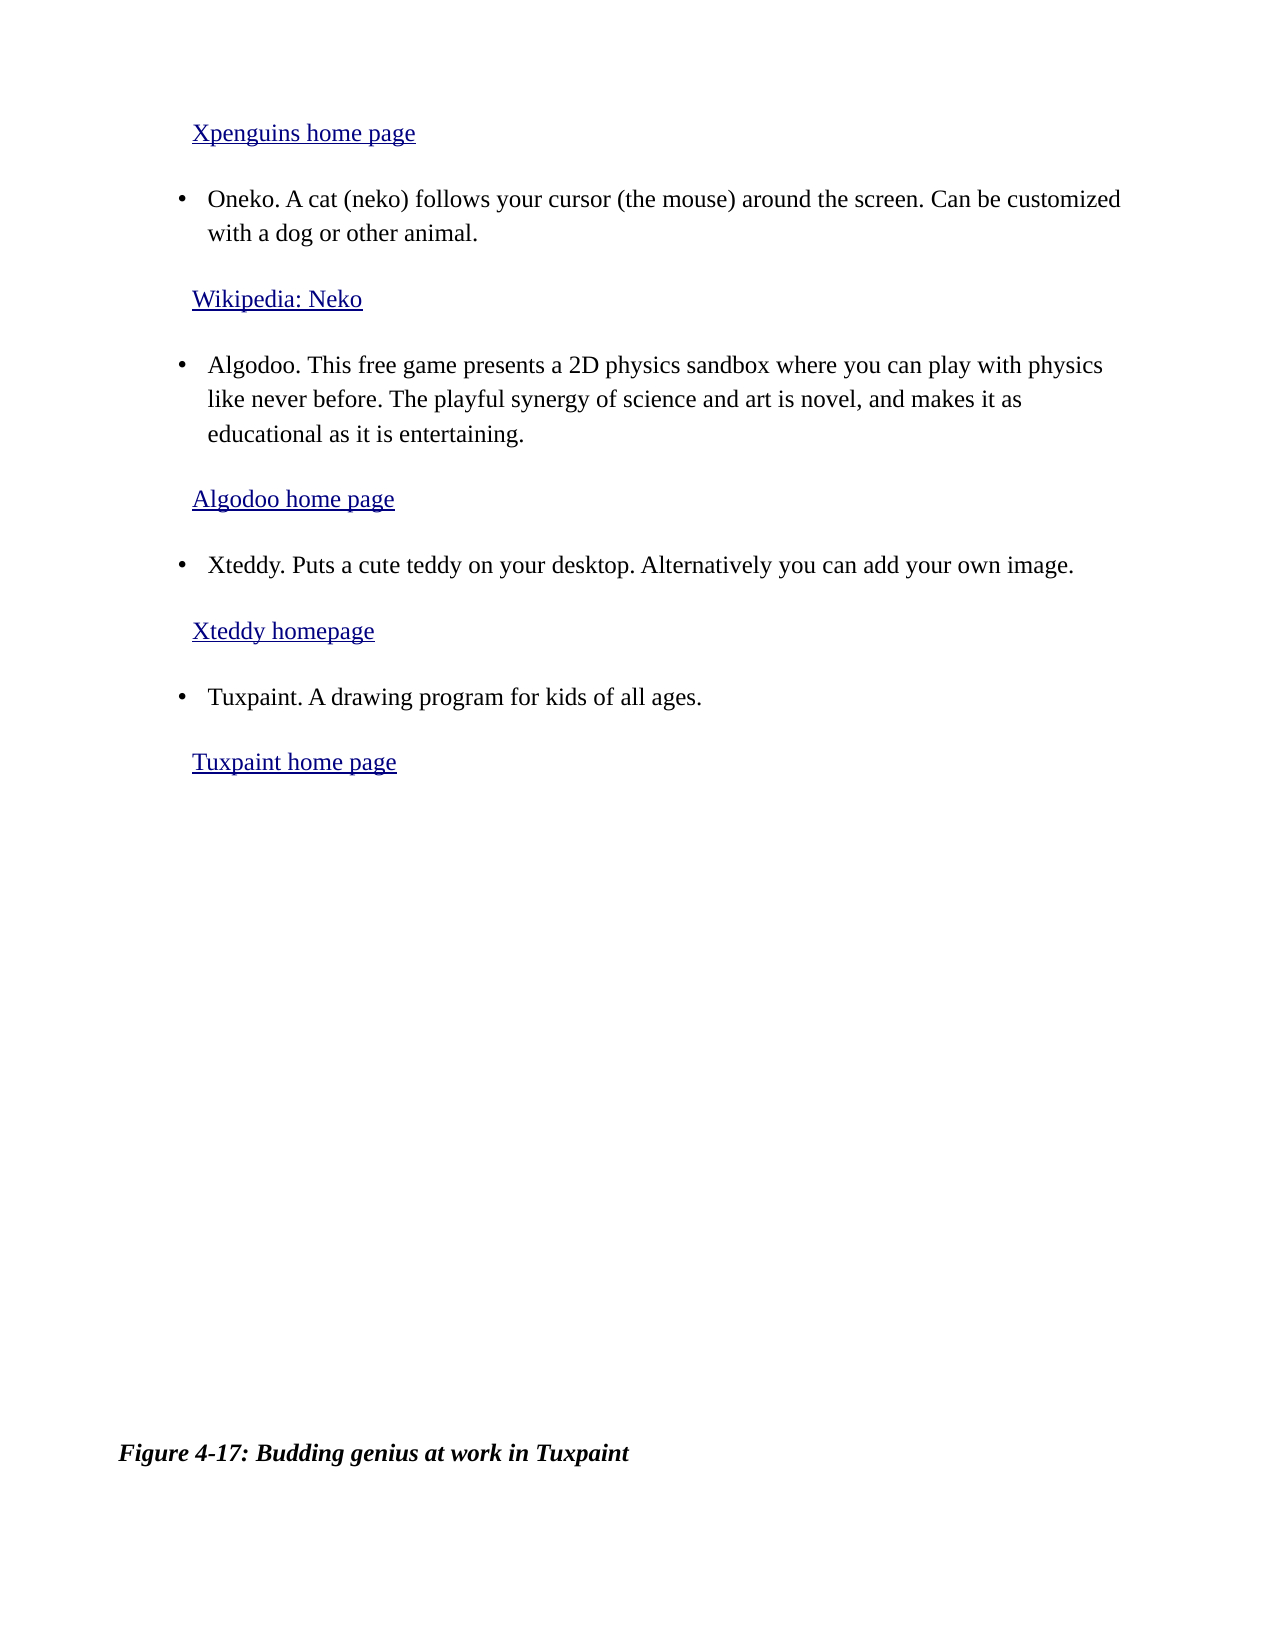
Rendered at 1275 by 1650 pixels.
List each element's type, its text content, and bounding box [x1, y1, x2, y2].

list Xteddy homepage [162, 616, 1157, 645]
text Figure 4-17: Budding genius at work in Tuxpaint [118, 1438, 1157, 1467]
list Oneko. A cat (neko) follows your cursor (the mouse) around the screen. Can be customized with a dog or other animal. [178, 184, 1141, 247]
list Wikipedia: Neko [162, 284, 1157, 313]
list Algodoo. This free game presents a 2D physics sandbox where you can play with physics like never before. The playful synergy of science and art is novel, and makes it as educational as it is entertaining. [178, 350, 1141, 447]
list Algodoo home page [162, 484, 1157, 513]
list Xpenguins home page [162, 118, 1157, 147]
list Tuxpaint. A drawing program for kids of all ages. [178, 682, 1141, 710]
list Tuxpaint home page [162, 747, 1157, 776]
list Xteddy. Puts a cute teddy on your desktop. Alternatively you can add your own image. [178, 550, 1141, 579]
